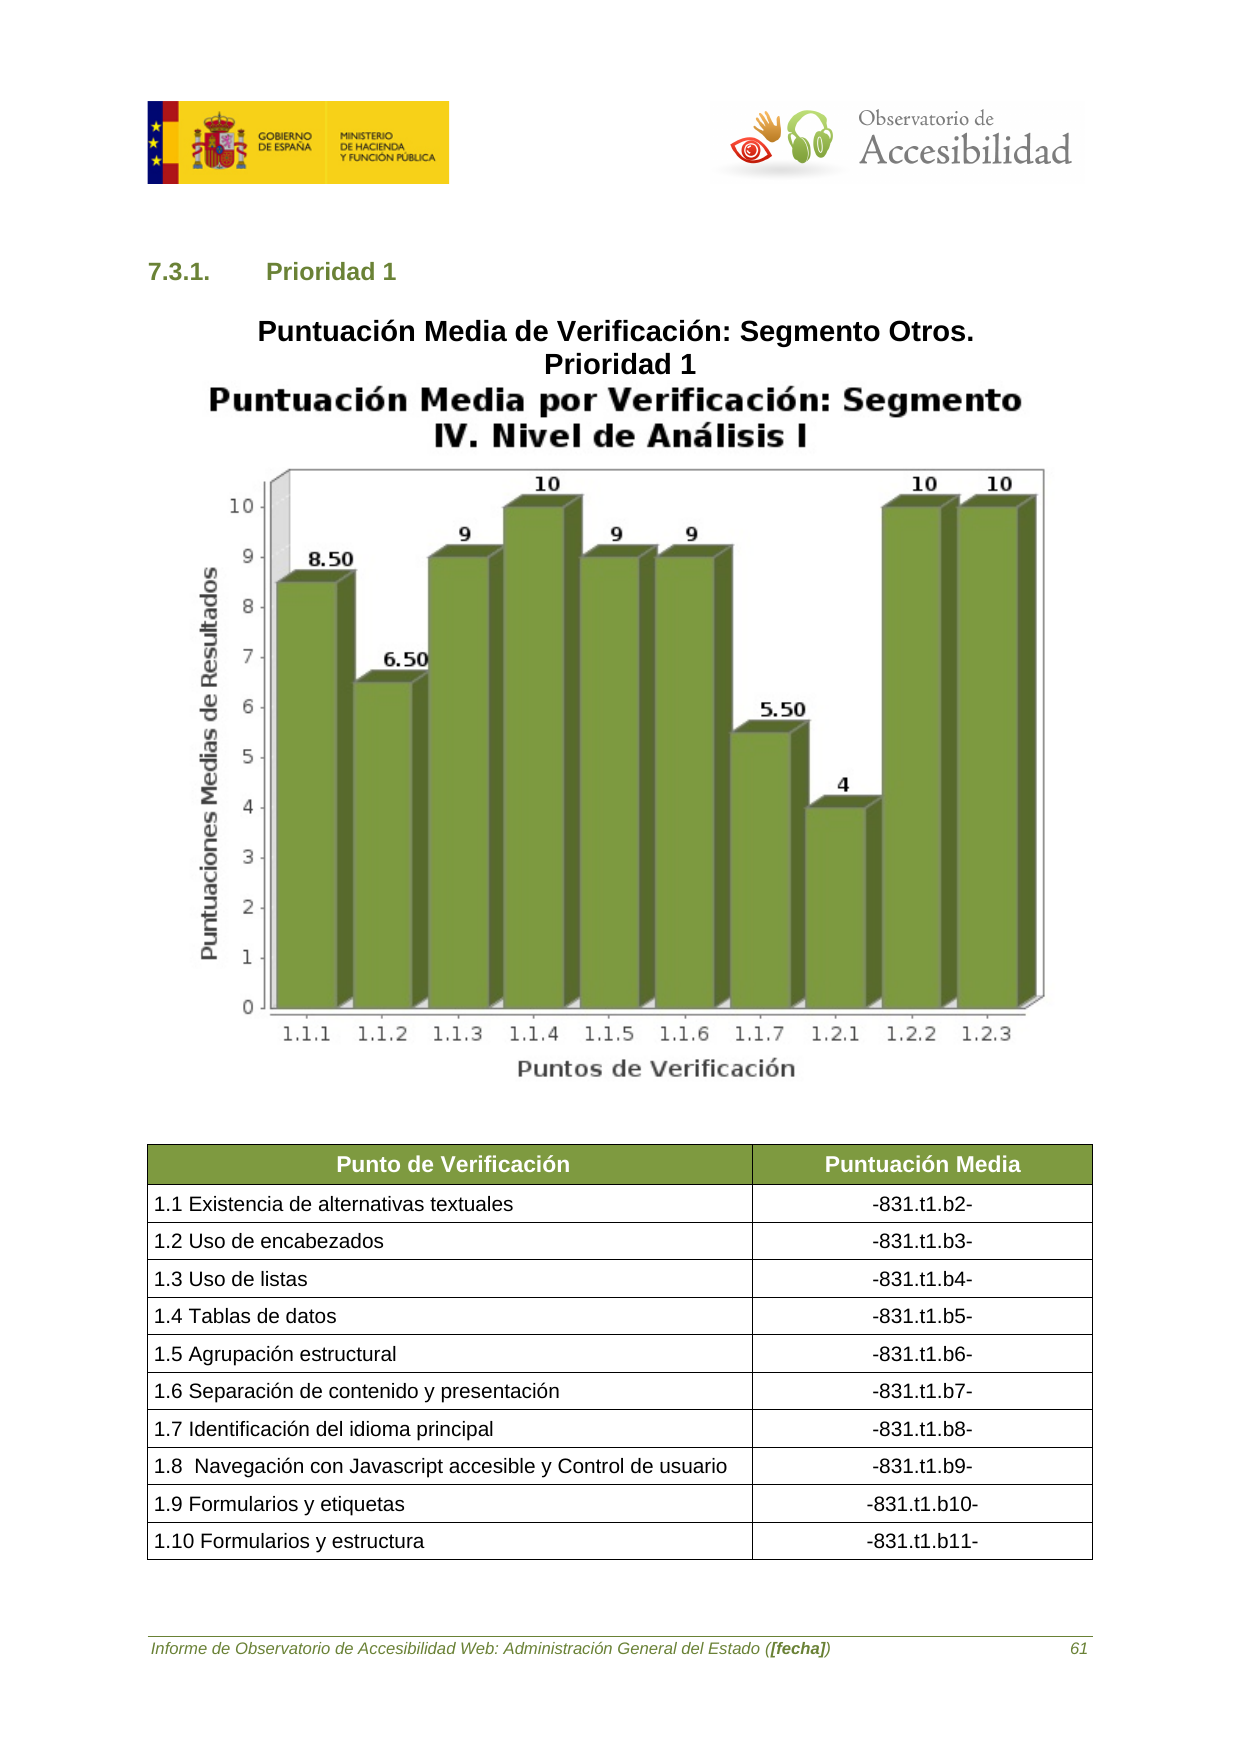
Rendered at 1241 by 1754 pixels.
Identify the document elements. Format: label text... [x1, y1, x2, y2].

table_cell 1.5 Agrupación estructural [148, 1335, 752, 1372]
table_cell -831.t1.b5- [753, 1298, 1092, 1334]
table_cell 1.4 Tablas de datos [148, 1298, 752, 1334]
picture [178, 380, 1062, 1091]
table_cell -831.t1.b3- [753, 1223, 1092, 1259]
table_header Punto de Verificación [148, 1145, 752, 1184]
table_cell -831.t1.b10- [753, 1485, 1092, 1522]
text Prioridad 1 [148, 347, 1092, 381]
table_cell -831.t1.b8- [753, 1410, 1092, 1447]
table_cell 1.10 Formularios y estructura [148, 1523, 752, 1559]
table_cell 1.7 Identificación del idioma principal [148, 1410, 752, 1447]
table_cell -831.t1.b7- [753, 1373, 1092, 1409]
table_cell -831.t1.b4- [753, 1260, 1092, 1297]
table_cell 1.9 Formularios y etiquetas [148, 1485, 752, 1522]
text Puntuación Media de Verificación: Segmento Otros. [148, 314, 1092, 347]
table_cell -831.t1.b2- [753, 1185, 1092, 1222]
subtitle Prioridad 1 [148, 257, 1092, 286]
picture [147, 101, 450, 184]
table_cell 1.8 Navegación con Javascript accesible y Control de usuario [148, 1448, 752, 1484]
table_cell -831.t1.b9- [753, 1448, 1092, 1484]
table_cell -831.t1.b11- [753, 1523, 1092, 1559]
table_cell -831.t1.b6- [753, 1335, 1092, 1372]
table_cell 1.6 Separación de contenido y presentación [148, 1373, 752, 1409]
table_header Puntuación Media [753, 1145, 1092, 1184]
table_cell 1.1 Existencia de alternativas textuales [148, 1185, 752, 1222]
picture [710, 101, 1086, 184]
table_cell 1.3 Uso de listas [148, 1260, 752, 1297]
table_cell 1.2 Uso de encabezados [148, 1223, 752, 1259]
